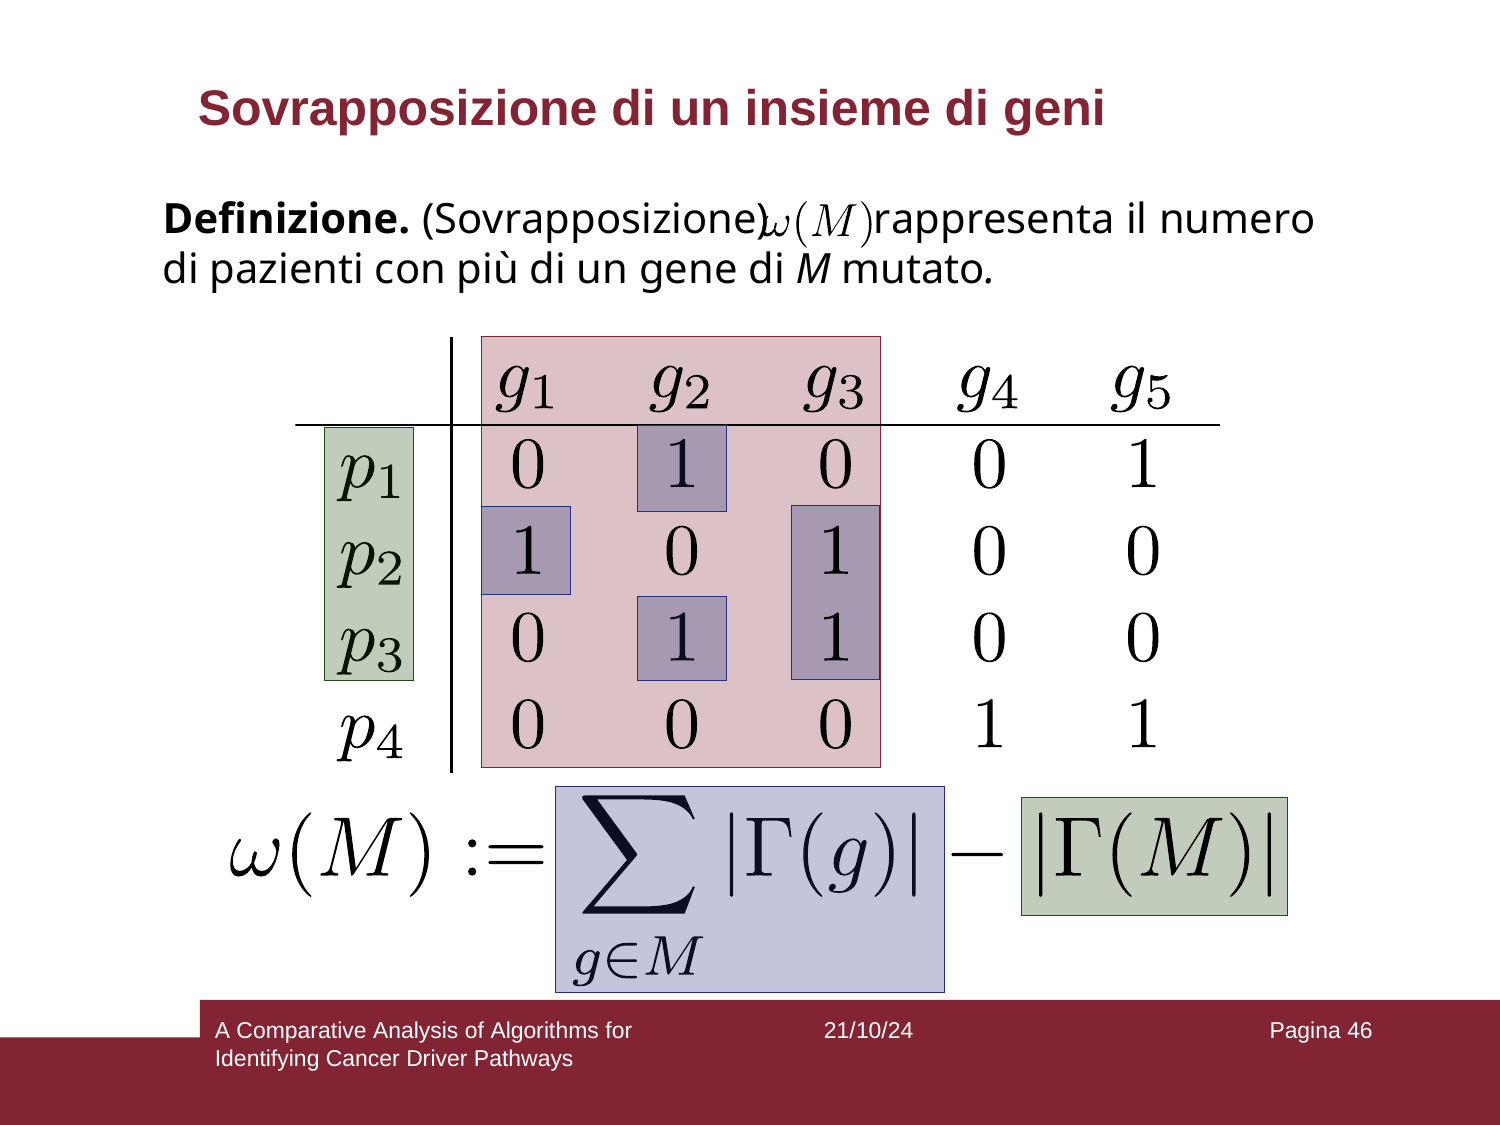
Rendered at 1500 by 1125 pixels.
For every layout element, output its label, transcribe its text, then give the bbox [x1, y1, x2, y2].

text_box 21/10/24 [712, 1008, 1026, 1084]
picture [230, 795, 555, 987]
text_box Pagina <number> [1074, 1008, 1388, 1084]
text_box [324, 427, 414, 681]
text_box [637, 596, 727, 681]
title Sovrapposizione di un insieme di geni [183, 67, 1400, 150]
picture [945, 795, 1271, 987]
picture [762, 191, 881, 257]
text_box Definizione. (Sovrapposizione) rappresenta il numero di pazienti con più di un gene di M mutato. [147, 184, 1359, 350]
text_box A Comparative Analysis of Algorithms for Identifying Cancer Driver Pathways [199, 1008, 676, 1084]
text_box [555, 786, 945, 993]
text_box [637, 425, 727, 512]
text_box [1271, 797, 1288, 916]
picture [295, 350, 1241, 780]
